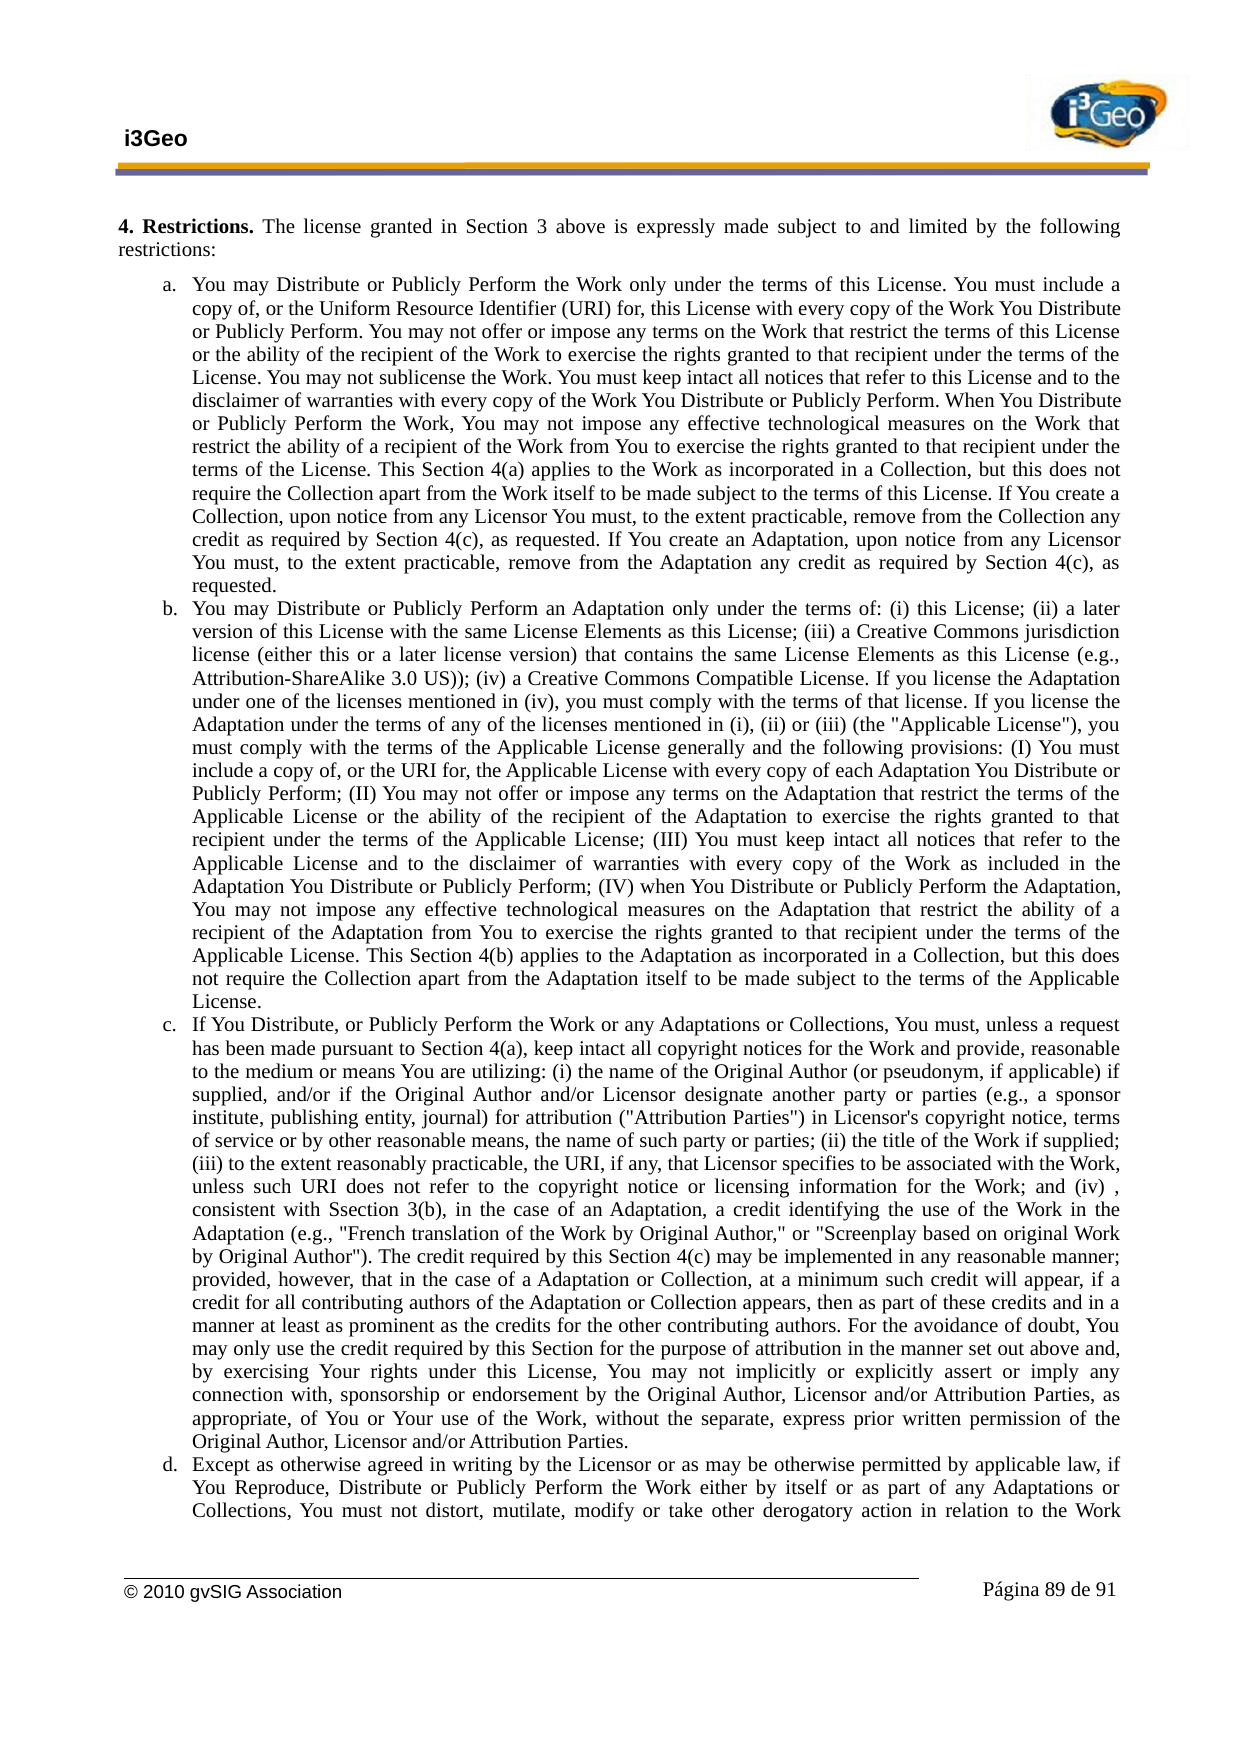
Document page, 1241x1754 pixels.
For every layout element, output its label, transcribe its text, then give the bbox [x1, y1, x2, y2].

text 4. Restrictions. The license granted in Section 3 above is expressly made subject to and limited by the following restrictions: [118, 214, 1122, 261]
list You may Distribute or Publicly Perform the Work only under the terms of this License. You must include a copy of, or the Uniform Resource Identifier (URI) for, this License with every copy of the Work You Distribute or Publicly Perform. You may not offer or impose any terms on the Work that restrict the terms of this License or the ability of the recipient of the Work to exercise the rights granted to that recipient under the terms of the License. You may not sublicense the Work. You must keep intact all notices that refer to this License and to the disclaimer of warranties with every copy of the Work You Distribute or Publicly Perform. When You Distribute or Publicly Perform the Work, You may not impose any effective technological measures on the Work that restrict the ability of a recipient of the Work from You to exercise the rights granted to that recipient under the terms of the License. This Section 4(a) applies to the Work as incorporated in a Collection, but this does not require the Collection apart from the Work itself to be made subject to the terms of this License. If You create a Collection, upon notice from any Licensor You must, to the extent practicable, remove from the Collection any credit as required by Section 4(c), as requested. If You create an Adaptation, upon notice from any Licensor You must, to the extent practicable, remove from the Adaptation any credit as required by Section 4(c), as requested. [162, 273, 1122, 597]
picture [1025, 74, 1191, 151]
list Except as otherwise agreed in writing by the Licensor or as may be otherwise permitted by applicable law, if You Reproduce, Distribute or Publicly Perform the Work either by itself or as part of any Adaptations or Collections, You must not distort, mutilate, modify or take other derogatory action in relation to the Work [162, 1453, 1122, 1522]
list You may Distribute or Publicly Perform an Adaptation only under the terms of: (i) this License; (ii) a later version of this License with the same License Elements as this License; (iii) a Creative Commons jurisdiction license (either this or a later license version) that contains the same License Elements as this License (e.g., Attribution-ShareAlike 3.0 US)); (iv) a Creative Commons Compatible License. If you license the Adaptation under one of the licenses mentioned in (iv), you must comply with the terms of that license. If you license the Adaptation under the terms of any of the licenses mentioned in (i), (ii) or (iii) (the "Applicable License"), you must comply with the terms of the Applicable License generally and the following provisions: (I) You must include a copy of, or the URI for, the Applicable License with every copy of each Adaptation You Distribute or Publicly Perform; (II) You may not offer or impose any terms on the Adaptation that restrict the terms of the Applicable License or the ability of the recipient of the Adaptation to exercise the rights granted to that recipient under the terms of the Applicable License; (III) You must keep intact all notices that refer to the Applicable License and to the disclaimer of warranties with every copy of the Work as included in the Adaptation You Distribute or Publicly Perform; (IV) when You Distribute or Publicly Perform the Adaptation, You may not impose any effective technological measures on the Adaptation that restrict the ability of a recipient of the Adaptation from You to exercise the rights granted to that recipient under the terms of the Applicable License. This Section 4(b) applies to the Adaptation as incorporated in a Collection, but this does not require the Collection apart from the Adaptation itself to be made subject to the terms of the Applicable License. [162, 597, 1122, 1013]
list If You Distribute, or Publicly Perform the Work or any Adaptations or Collections, You must, unless a request has been made pursuant to Section 4(a), keep intact all copyright notices for the Work and provide, reasonable to the medium or means You are utilizing: (i) the name of the Original Author (or pseudonym, if applicable) if supplied, and/or if the Original Author and/or Licensor designate another party or parties (e.g., a sponsor institute, publishing entity, journal) for attribution ("Attribution Parties") in Licensor's copyright notice, terms of service or by other reasonable means, the name of such party or parties; (ii) the title of the Work if supplied; (iii) to the extent reasonably practicable, the URI, if any, that Licensor specifies to be associated with the Work, unless such URI does not refer to the copyright notice or licensing information for the Work; and (iv) , consistent with Ssection 3(b), in the case of an Adaptation, a credit identifying the use of the Work in the Adaptation (e.g., "French translation of the Work by Original Author," or "Screenplay based on original Work by Original Author"). The credit required by this Section 4(c) may be implemented in any reasonable manner; provided, however, that in the case of a Adaptation or Collection, at a minimum such credit will appear, if a credit for all contributing authors of the Adaptation or Collection appears, then as part of these credits and in a manner at least as prominent as the credits for the other contributing authors. For the avoidance of doubt, You may only use the credit required by this Section for the purpose of attribution in the manner set out above and, by exercising Your rights under this License, You may not implicitly or explicitly assert or imply any connection with, sponsorship or endorsement by the Original Author, Licensor and/or Attribution Parties, as appropriate, of You or Your use of the Work, without the separate, express prior written permission of the Original Author, Licensor and/or Attribution Parties. [162, 1013, 1122, 1453]
